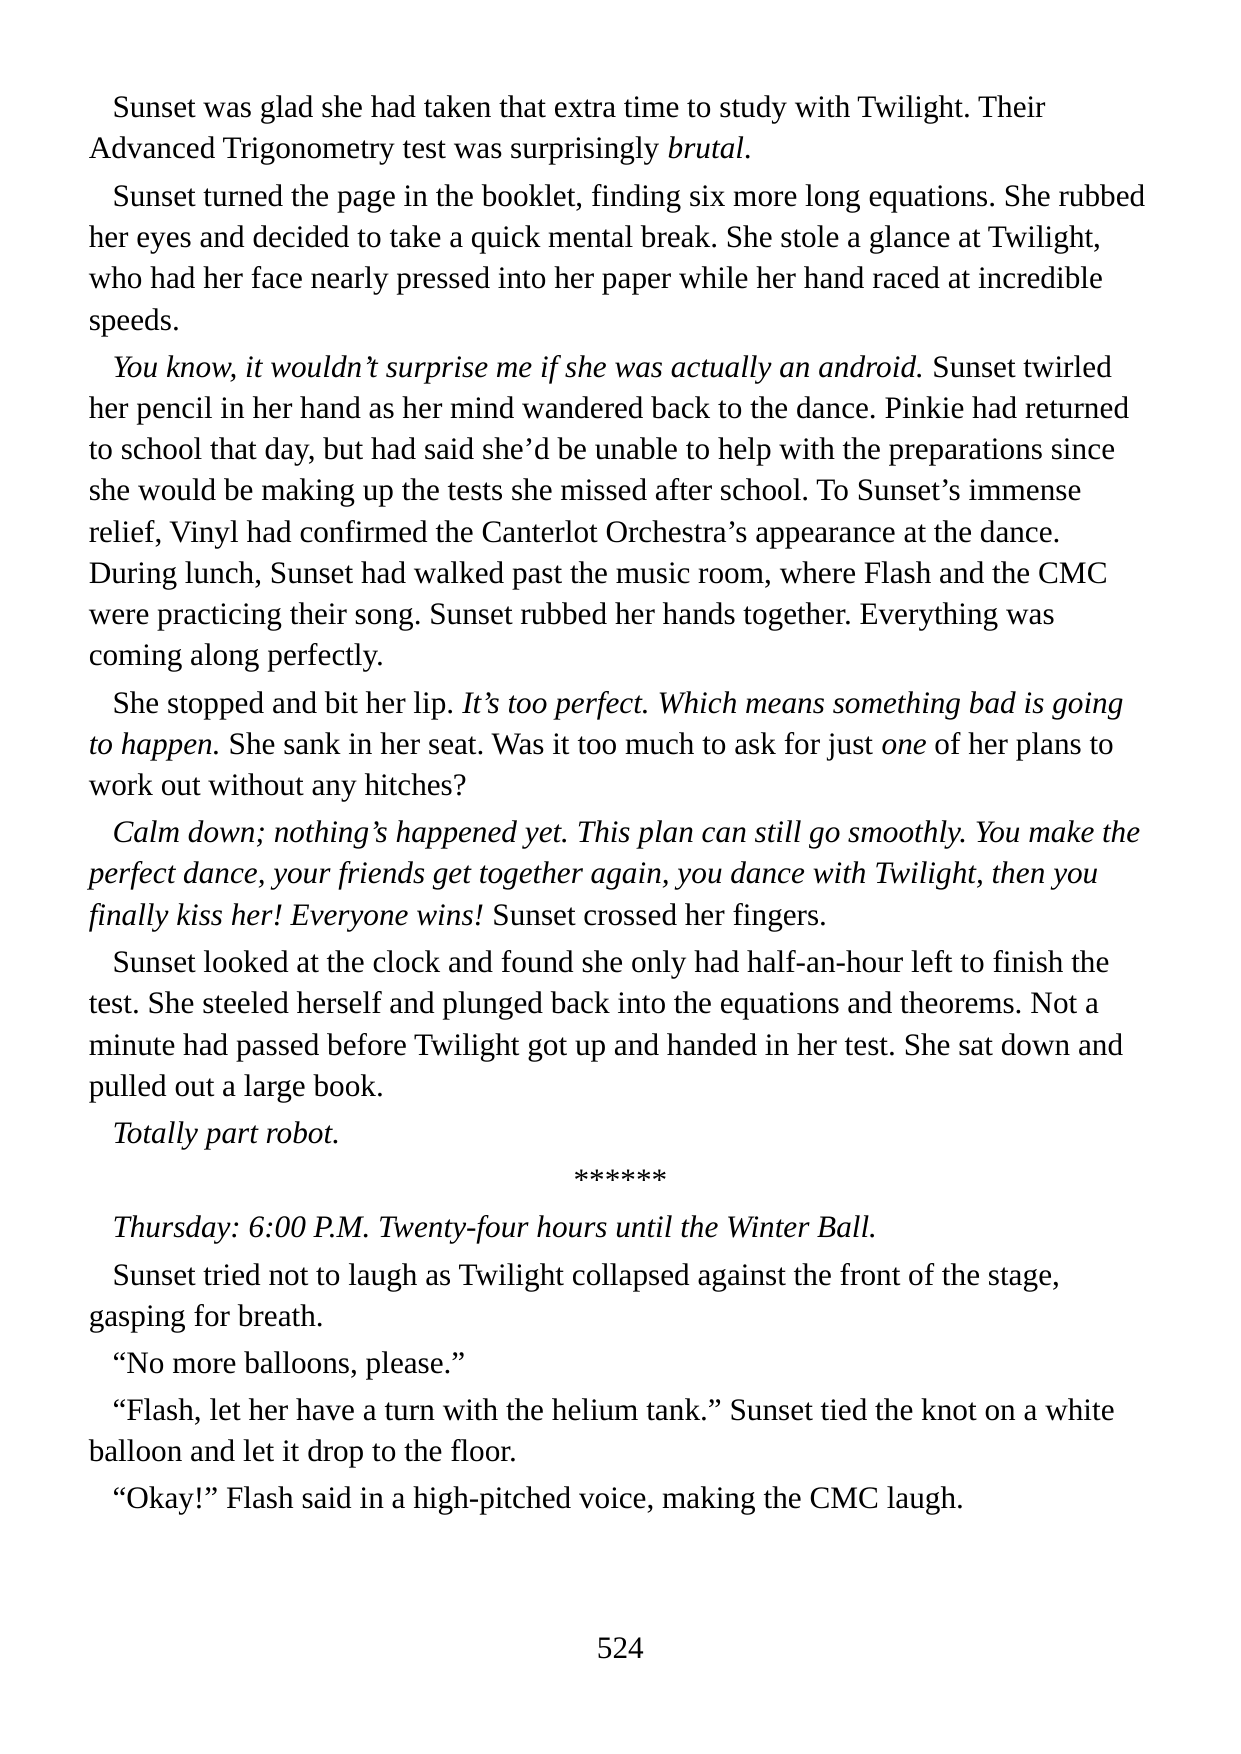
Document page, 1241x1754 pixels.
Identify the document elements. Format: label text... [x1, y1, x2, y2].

text Totally part robot. [88, 1114, 1152, 1150]
text You know, it wouldn’t surprise me if she was actually an android. Sunset twirled her pencil in her hand as her mind wandered back to the dance. Pinkie had returned to school that day, but had said she’d be unable to help with the preparations since she would be making up the tests she missed after school. To Sunset’s immense relief, Vinyl had confirmed the Canterlot Orchestra’s appearance at the dance. During lunch, Sunset had walked past the music room, where Flash and the CMC were practicing their song. Sunset rubbed her hands together. Everything was coming along perfectly. [88, 348, 1152, 673]
text Sunset was glad she had taken that extra time to study with Twilight. Their Advanced Trigonometry test was surprisingly brutal. [88, 88, 1152, 166]
text Sunset looked at the clock and found she only had half-an-hour left to finish the test. She steeled herself and plunged back into the equations and theorems. Not a minute had passed before Twilight got up and handed in her test. She sat down and pulled out a large book. [88, 943, 1152, 1103]
text “Flash, let her have a turn with the helium tank.” Sunset tied the knot on a white balloon and let it drop to the floor. [88, 1391, 1152, 1468]
text Calm down; nothing’s happened yet. This plan can still go smoothly. You make the perfect dance, your friends get together again, you dance with Twilight, then you finally kiss her! Everyone wins! Sunset crossed her fingers. [88, 813, 1152, 932]
text Sunset tried not to laugh as Twilight collapsed against the front of the stage, gasping for breath. [88, 1256, 1152, 1333]
text Thursday: 6:00 P.M. Twenty-four hours until the Winter Ball. [88, 1208, 1152, 1244]
text “No more balloons, please.” [88, 1344, 1152, 1380]
text Sunset turned the page in the booklet, finding six more long equations. She rubbed her eyes and decided to take a quick mental break. She stole a glance at Twilight, who had her face nearly pressed into her paper while her hand raced at incredible speeds. [88, 177, 1152, 337]
text “Okay!” Flash said in a high-pitched voice, making the CMC laugh. [88, 1480, 1152, 1516]
text She stopped and bit her lip. It’s too perfect. Which means something bad is going to happen. She sank in her seat. Was it too much to ask for just one of her plans to work out without any hitches? [88, 684, 1152, 802]
text ****** [88, 1161, 1152, 1197]
